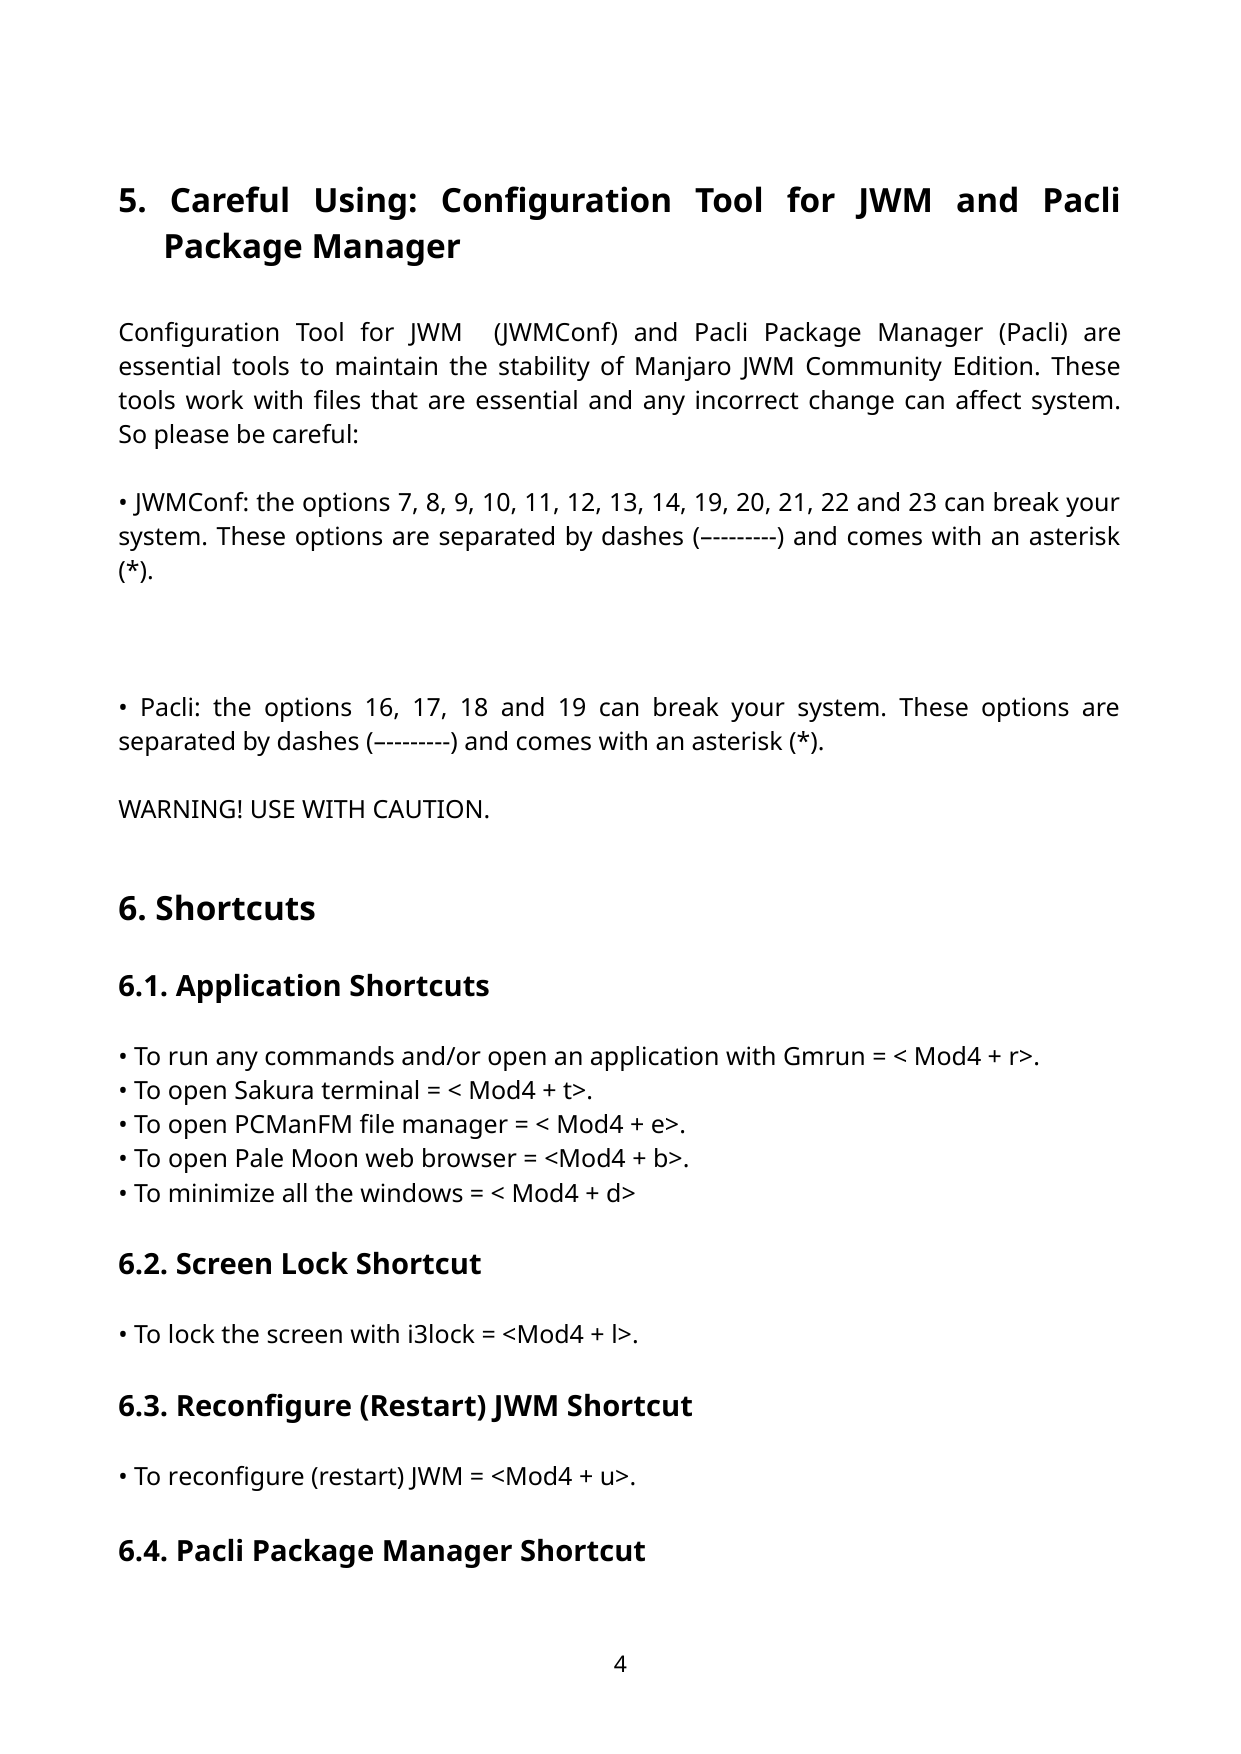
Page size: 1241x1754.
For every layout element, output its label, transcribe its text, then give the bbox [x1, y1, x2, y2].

text • To reconfigure (restart) JWM = <Mod4 + u>. [118, 1459, 1122, 1493]
subtitle 6. Shortcuts [118, 884, 1122, 930]
text • To open PCManFM file manager = < Mod4 + e>. [118, 1107, 1122, 1141]
text • Pacli: the options 16, 17, 18 and 19 can break your system. These options are separated by dashes (–--------) and comes with an asterisk (*). [118, 689, 1122, 757]
text • JWMConf: the options 7, 8, 9, 10, 11, 12, 13, 14, 19, 20, 21, 22 and 23 can break your system. These options are separated by dashes (–--------) and comes with an asterisk (*). [118, 485, 1122, 587]
text WARNING! USE WITH CAUTION. [118, 791, 1122, 826]
subtitle 5. Careful Using: Configuration Tool for JWM and Pacli Package Manager [118, 177, 1122, 268]
text • To open Sakura terminal = < Mod4 + t>. [118, 1073, 1122, 1107]
subtitle 6.3. Reconfigure (Restart) JWM Shortcut [118, 1385, 1122, 1425]
text • To lock the screen with i3lock = <Mod4 + l>. [118, 1317, 1122, 1351]
subtitle 6.1. Application Shortcuts [118, 965, 1122, 1005]
text Configuration Tool for JWM (JWMConf) and Pacli Package Manager (Pacli) are essential tools to maintain the stability of Manjaro JWM Community Edition. These tools work with files that are essential and any incorrect change can affect system. So please be careful: [118, 314, 1122, 451]
text • To run any commands and/or open an application with Gmrun = < Mod4 + r>. [118, 1039, 1122, 1073]
text • To open Pale Moon web browser = <Mod4 + b>. [118, 1141, 1122, 1175]
subtitle 6.4. Pacli Package Manager Shortcut [118, 1530, 1122, 1569]
subtitle 6.2. Screen Lock Shortcut [118, 1243, 1122, 1283]
text • To minimize all the windows = < Mod4 + d> [118, 1175, 1122, 1209]
